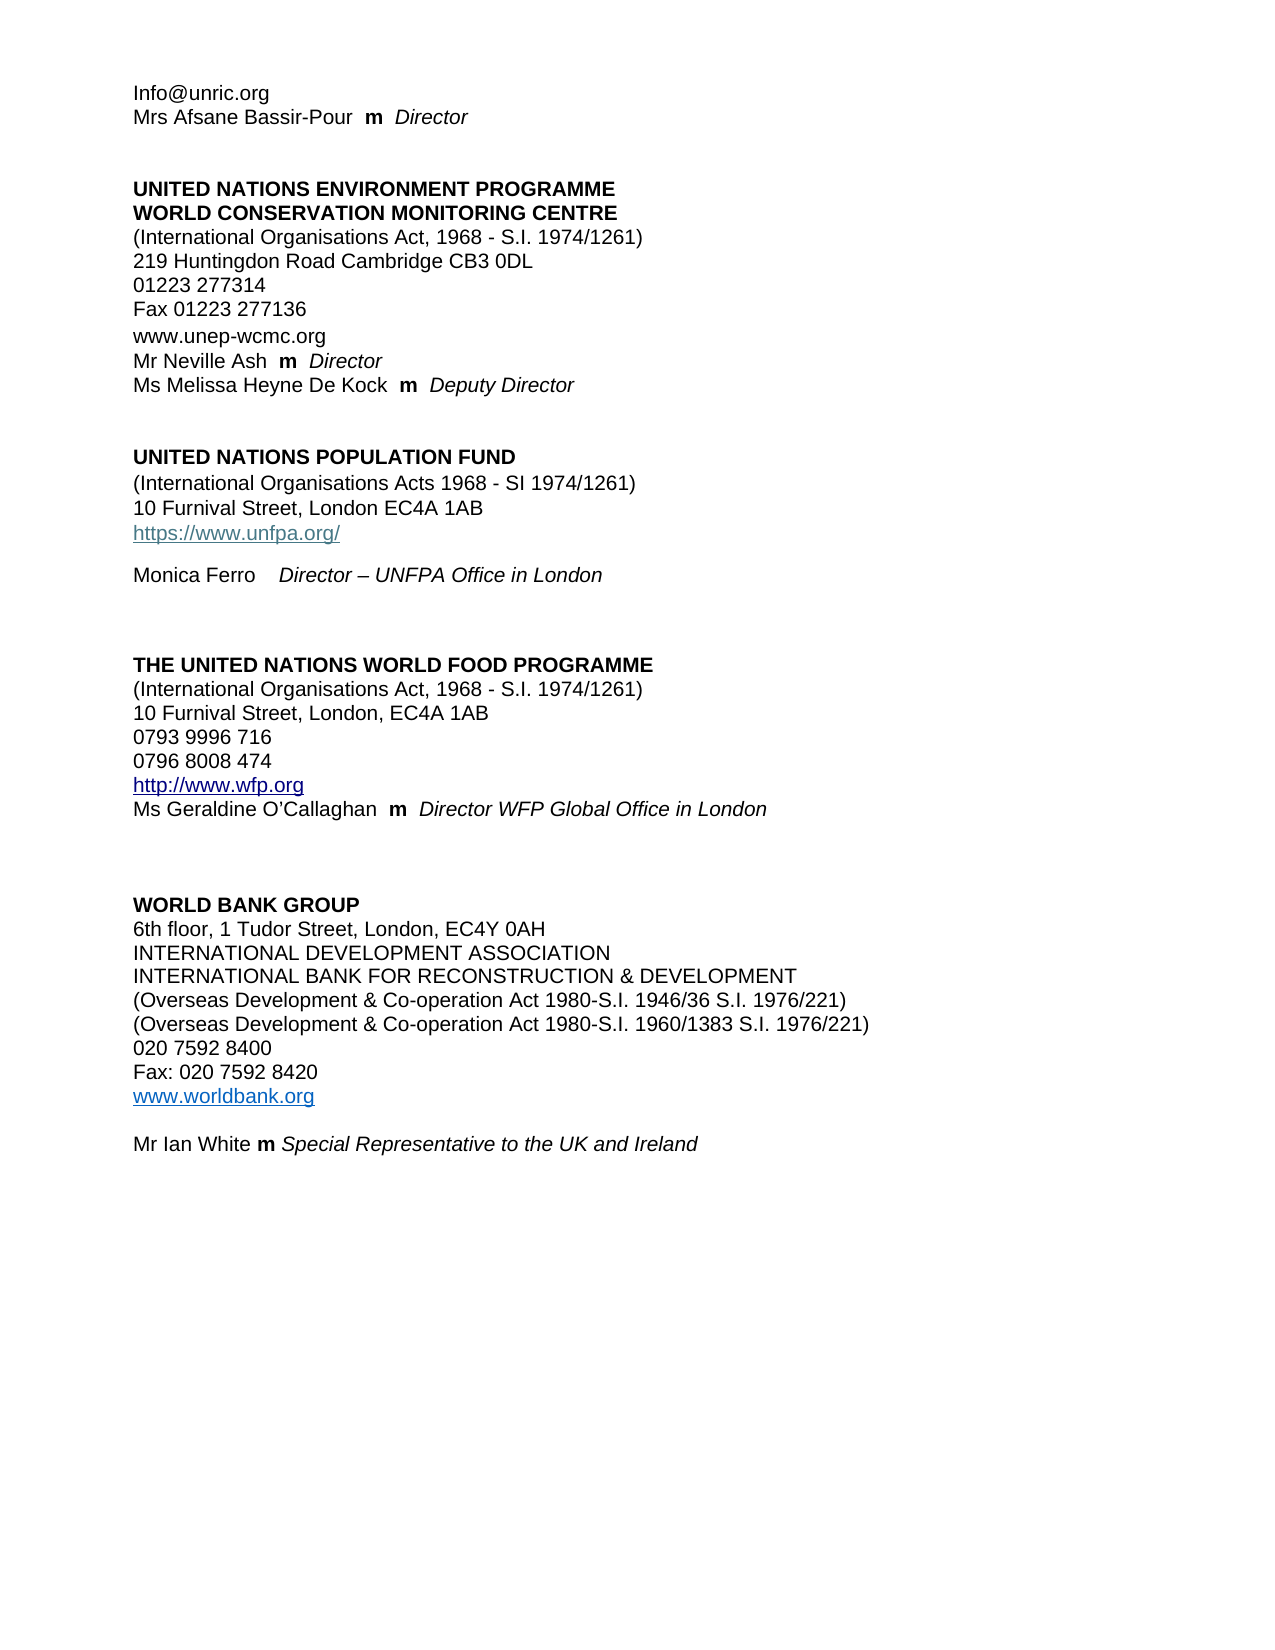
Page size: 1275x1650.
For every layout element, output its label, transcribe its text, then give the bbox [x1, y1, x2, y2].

text (International Organisations Act, 1968 - S.I. 1974/1261) [133, 677, 1181, 701]
text Ms Melissa Heyne De Kock m Deputy Director [133, 373, 1181, 397]
text (Overseas Development & Co-operation Act 1980-S.I. 1946/36 S.I. 1976/221) [133, 988, 1181, 1012]
text UNITED NATIONS ENVIRONMENT PROGRAMME [133, 177, 1181, 201]
text WORLD BANK GROUP [133, 892, 1181, 916]
text Fax: 020 7592 8420 [133, 1060, 1181, 1084]
text INTERNATIONAL DEVELOPMENT ASSOCIATION [133, 940, 1181, 964]
text UNITED NATIONS POPULATION FUND (International Organisations Acts 1968 - SI 1974/1261) 10 Furnival Street, London EC4A 1AB https://www.unfpa.org/ [133, 445, 1181, 545]
text WORLD CONSERVATION MONITORING CENTRE [133, 201, 1181, 225]
text 020 7592 8400 [133, 1036, 1181, 1060]
text Mr Neville Ash m Director [133, 349, 1181, 373]
text Ms Geraldine O’Callaghan m Director WFP Global Office in London [133, 797, 1181, 821]
text Fax 01223 277136 [133, 297, 1181, 321]
text 10 Furnival Street, London, EC4A 1AB [133, 701, 1181, 725]
text 6th floor, 1 Tudor Street, London, EC4Y 0AH [133, 916, 1181, 940]
text 219 Huntingdon Road Cambridge CB3 0DL [133, 249, 1181, 273]
text THE UNITED NATIONS WORLD FOOD PROGRAMME [133, 653, 1181, 677]
text INTERNATIONAL BANK FOR RECONSTRUCTION & DEVELOPMENT [133, 964, 1181, 988]
text Info@unric.org [133, 81, 1181, 105]
text Mrs Afsane Bassir-Pour m Director [133, 105, 1181, 129]
text 01223 277314 [133, 273, 1181, 297]
text www.unep-wcmc.org [133, 321, 1181, 349]
text Mr Ian White m Special Representative to the UK and Ireland [133, 1132, 1181, 1156]
text (International Organisations Act, 1968 - S.I. 1974/1261) [133, 225, 1181, 249]
text 0793 9996 716 0796 8008 474 [133, 725, 1181, 773]
text Monica Ferro Director – UNFPA Office in London [133, 563, 1181, 587]
text www.worldbank.org [133, 1084, 1181, 1108]
text http://www.wfp.org [133, 773, 1181, 797]
text (Overseas Development & Co-operation Act 1980-S.I. 1960/1383 S.I. 1976/221) [133, 1012, 1181, 1036]
